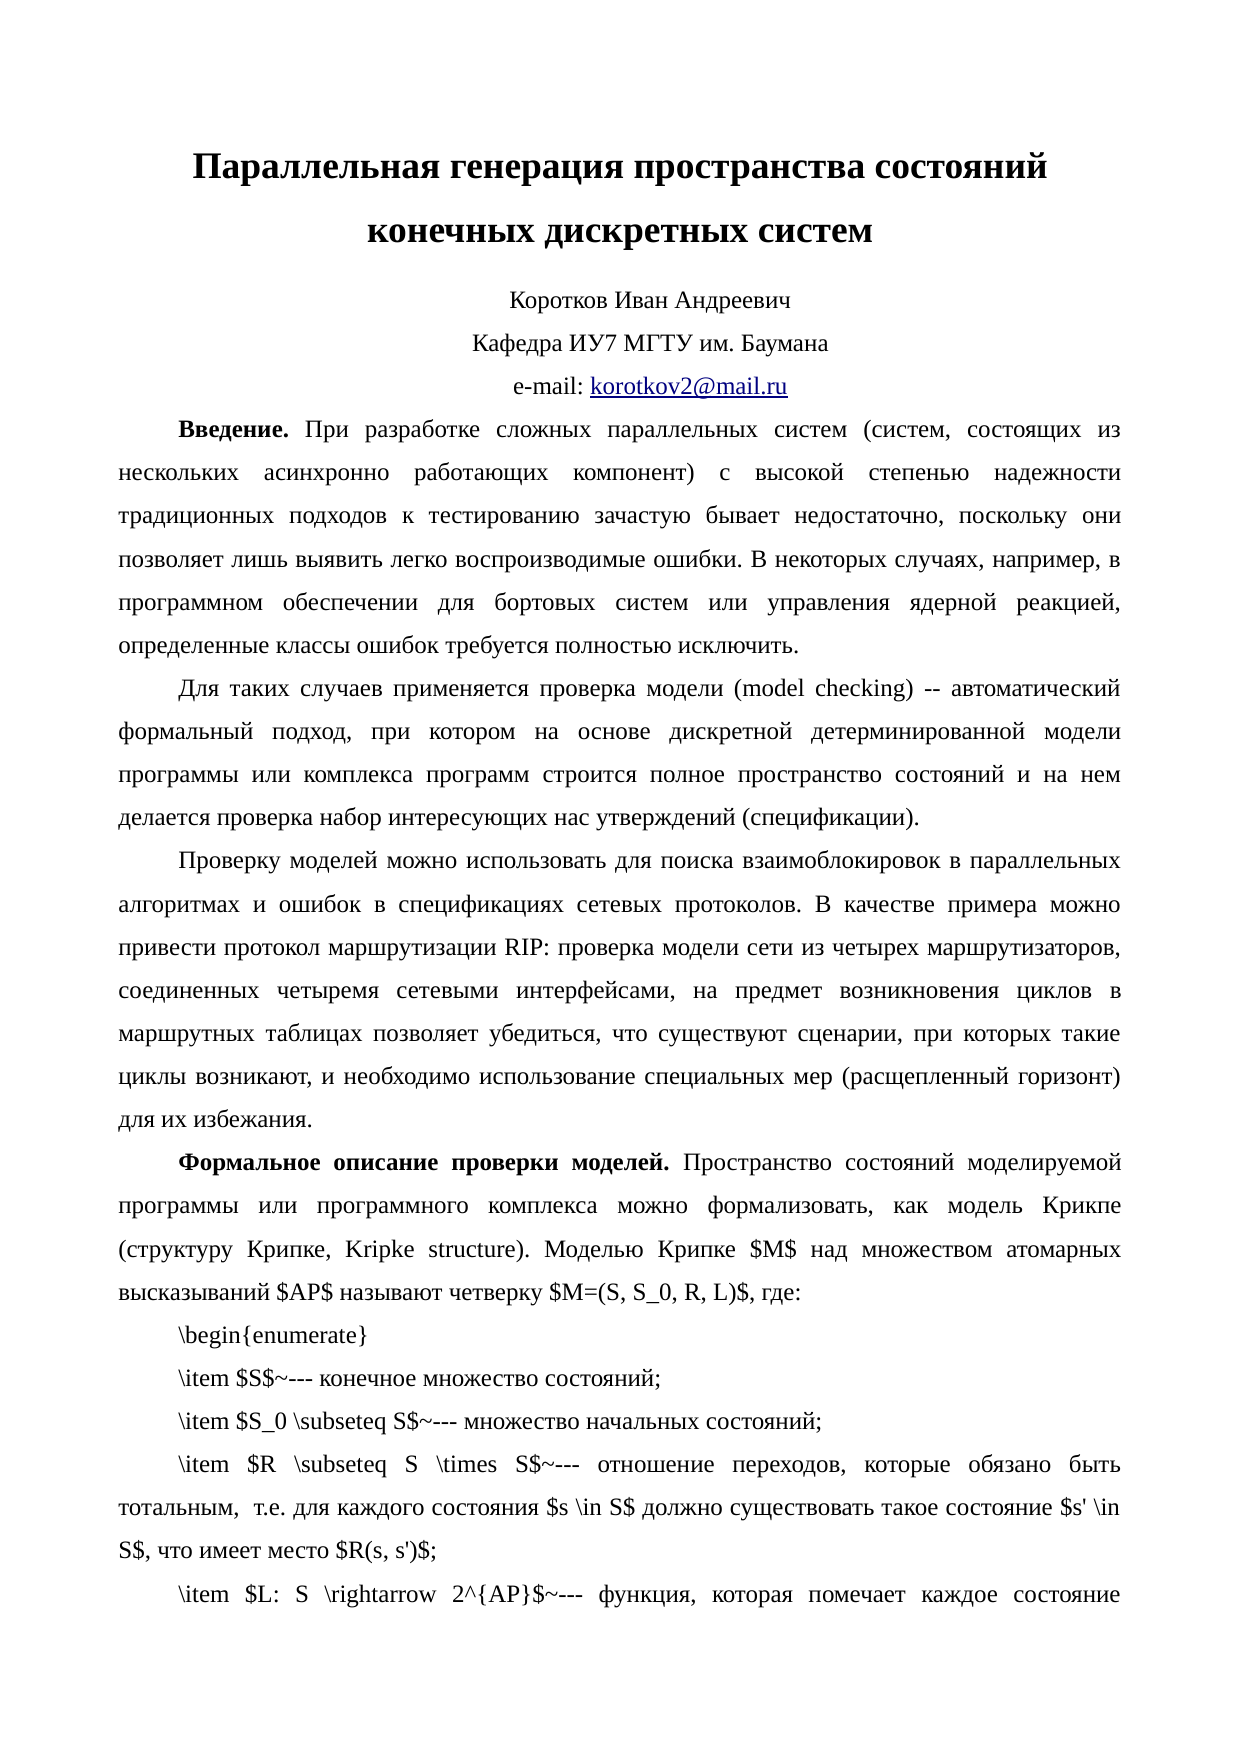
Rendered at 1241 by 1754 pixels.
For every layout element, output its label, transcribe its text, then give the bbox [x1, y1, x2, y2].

text \item $L: S \rightarrow 2^{AP}$~--- функция, которая помечает каждое состояние [118, 1579, 1122, 1607]
text \item $R \subseteq S \times S$~--- отношение переходов, которые обязано быть тотальным, т.е. для каждого состояния $s \in S$ должно существовать такое состояние $s' \in S$, что имеет место $R(s, s')$; [118, 1449, 1122, 1564]
text Кафедра ИУ7 МГТУ им. Баумана [118, 328, 1122, 357]
text \item $S$~--- конечное множество состояний; [118, 1363, 1122, 1392]
text \item $S_0 \subseteq S$~--- множество начальных состояний; [118, 1406, 1122, 1435]
text Введение. При разработке сложных параллельных систем (систем, состоящих из нескольких асинхронно работающих компонент) с высокой степенью надежности традиционных подходов к тестированию зачастую бывает недостаточно, поскольку они позволяет лишь выявить легко воспроизводимые ошибки. В некоторых случаях, например, в программном обеспечении для бортовых систем или управления ядерной реакцией, определенные классы ошибок требуется полностью исключить. [118, 414, 1122, 659]
text Проверку моделей можно использовать для поиска взаимоблокировок в параллельных алгоритмах и ошибок в спецификациях сетевых протоколов. В качестве примера можно привести протокол маршрутизации RIP: проверка модели сети из четырех маршрутизаторов, соединенных четыремя сетевыми интерфейсами, на предмет возникновения циклов в маршрутных таблицах позволяет убедиться, что существуют сценарии, при которых такие циклы возникают, и необходимо использование специальных мер (расщепленный горизонт) для их избежания. [118, 846, 1122, 1133]
text Для таких случаев применяется проверка модели (model checking) -- автоматический формальный подход, при котором на основе дискретной детерминированной модели программы или комплекса программ строится полное пространство состояний и на нем делается проверка набор интересующих нас утверждений (спецификации). [118, 673, 1122, 831]
text Коротков Иван Андреевич [118, 285, 1122, 314]
subtitle Параллельная генерация пространства состояний конечных дискретных систем [118, 143, 1122, 251]
text e-mail: korotkov2@mail.ru [118, 371, 1122, 400]
text Формальное описание проверки моделей. Пространство состояний моделируемой программы или программного комплекса можно формализовать, как модель Крикпе (структуру Крипке, Kripke structure). Моделью Крипке $M$ над множеством атомарных высказываний $AP$ называют четверку $M=(S, S_0, R, L)$, где: [118, 1147, 1122, 1306]
text \begin{enumerate} [118, 1320, 1122, 1349]
